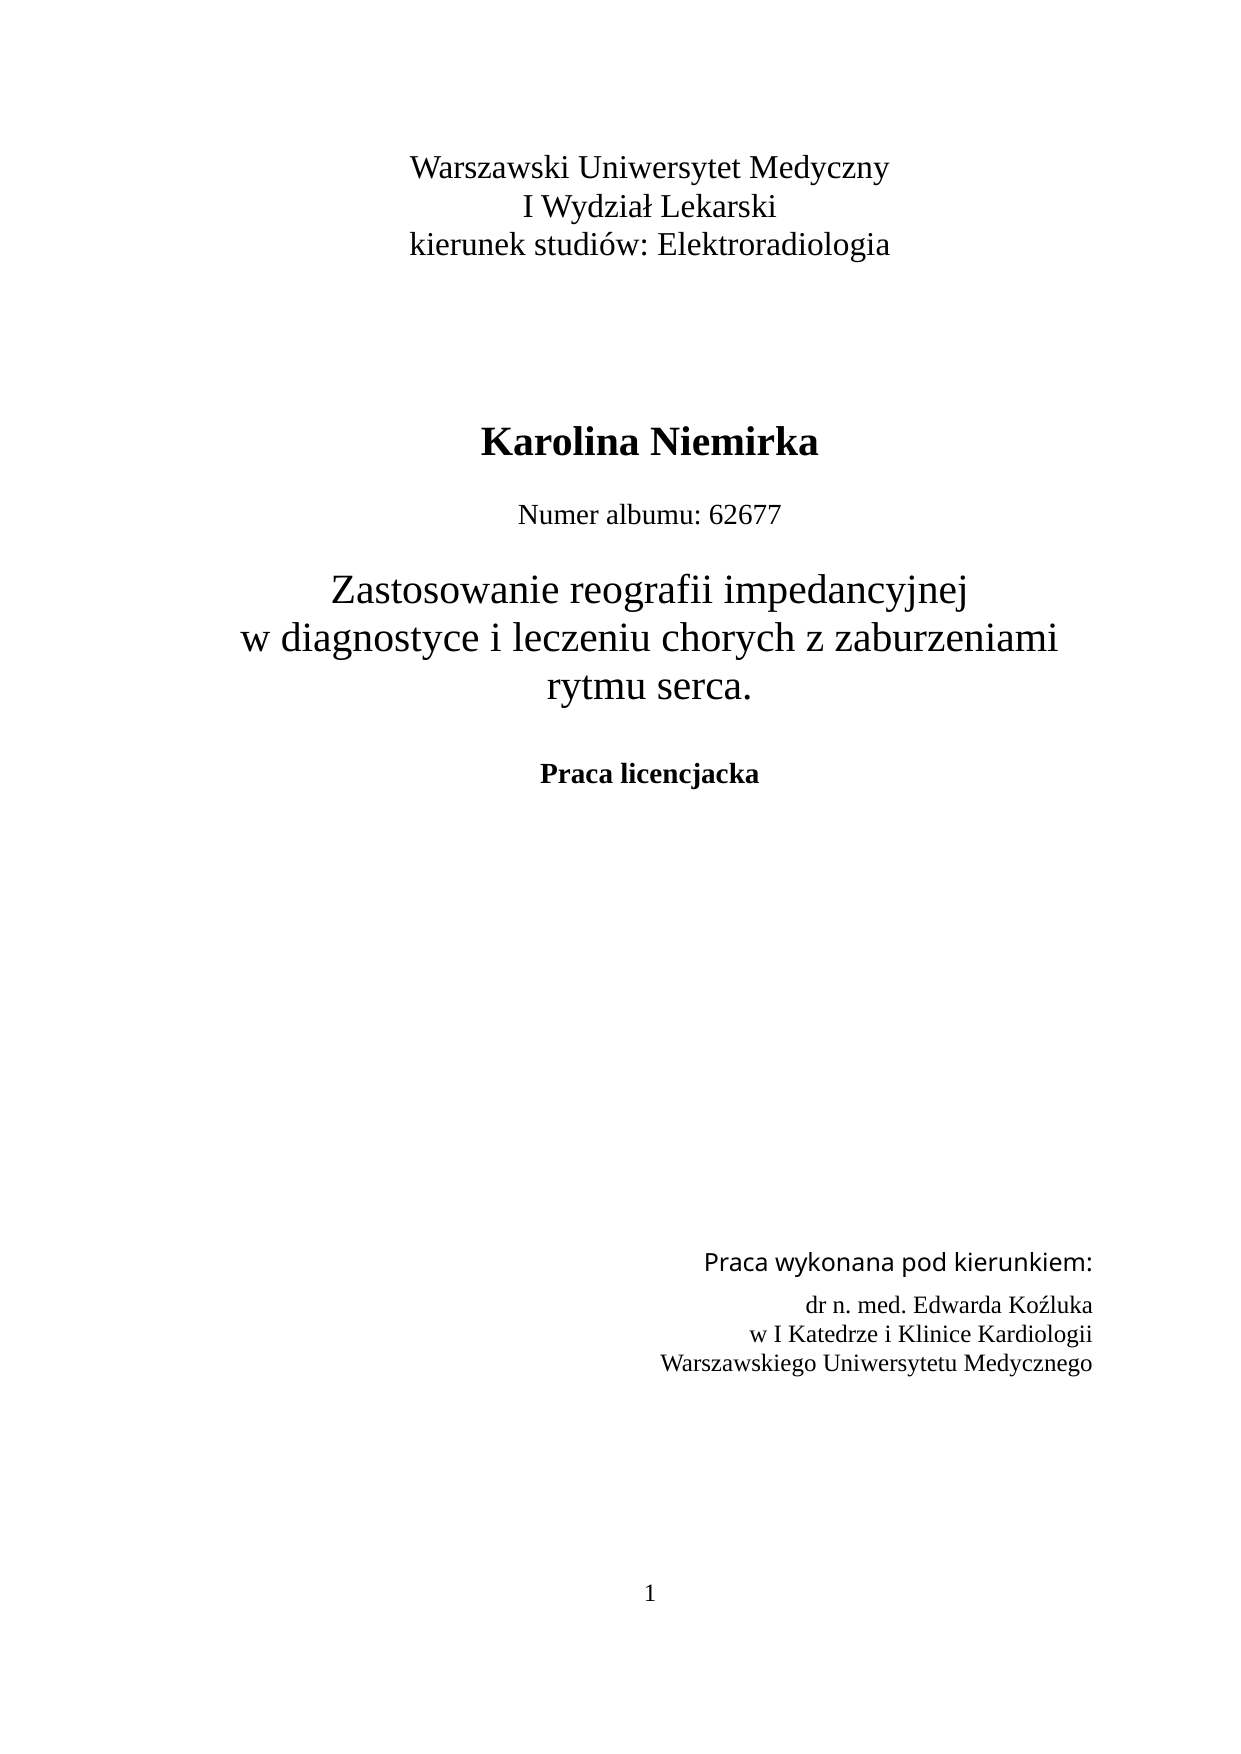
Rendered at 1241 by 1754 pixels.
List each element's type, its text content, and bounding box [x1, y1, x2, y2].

text dr n. med. Edwarda Koźluka [207, 1290, 1093, 1319]
text Numer albumu: 62677 [207, 497, 1093, 531]
text Zastosowanie reografii impedancyjnej w diagnostyce i leczeniu chorych z zaburzeniami rytmu serca. [207, 564, 1093, 708]
text Praca wykonana pod kierunkiem: [207, 1245, 1093, 1279]
text w I Katedrze i Klinice Kardiologii [207, 1319, 1093, 1348]
text I Wydział Lekarski [207, 186, 1093, 224]
text Praca licencjacka [207, 756, 1093, 790]
text Karolina Niemirka [207, 416, 1093, 464]
text Warszawski Uniwersytet Medyczny [207, 148, 1093, 186]
text kierunek studiów: Elektroradiologia [207, 224, 1093, 263]
text Warszawskiego Uniwersytetu Medycznego [207, 1348, 1093, 1377]
